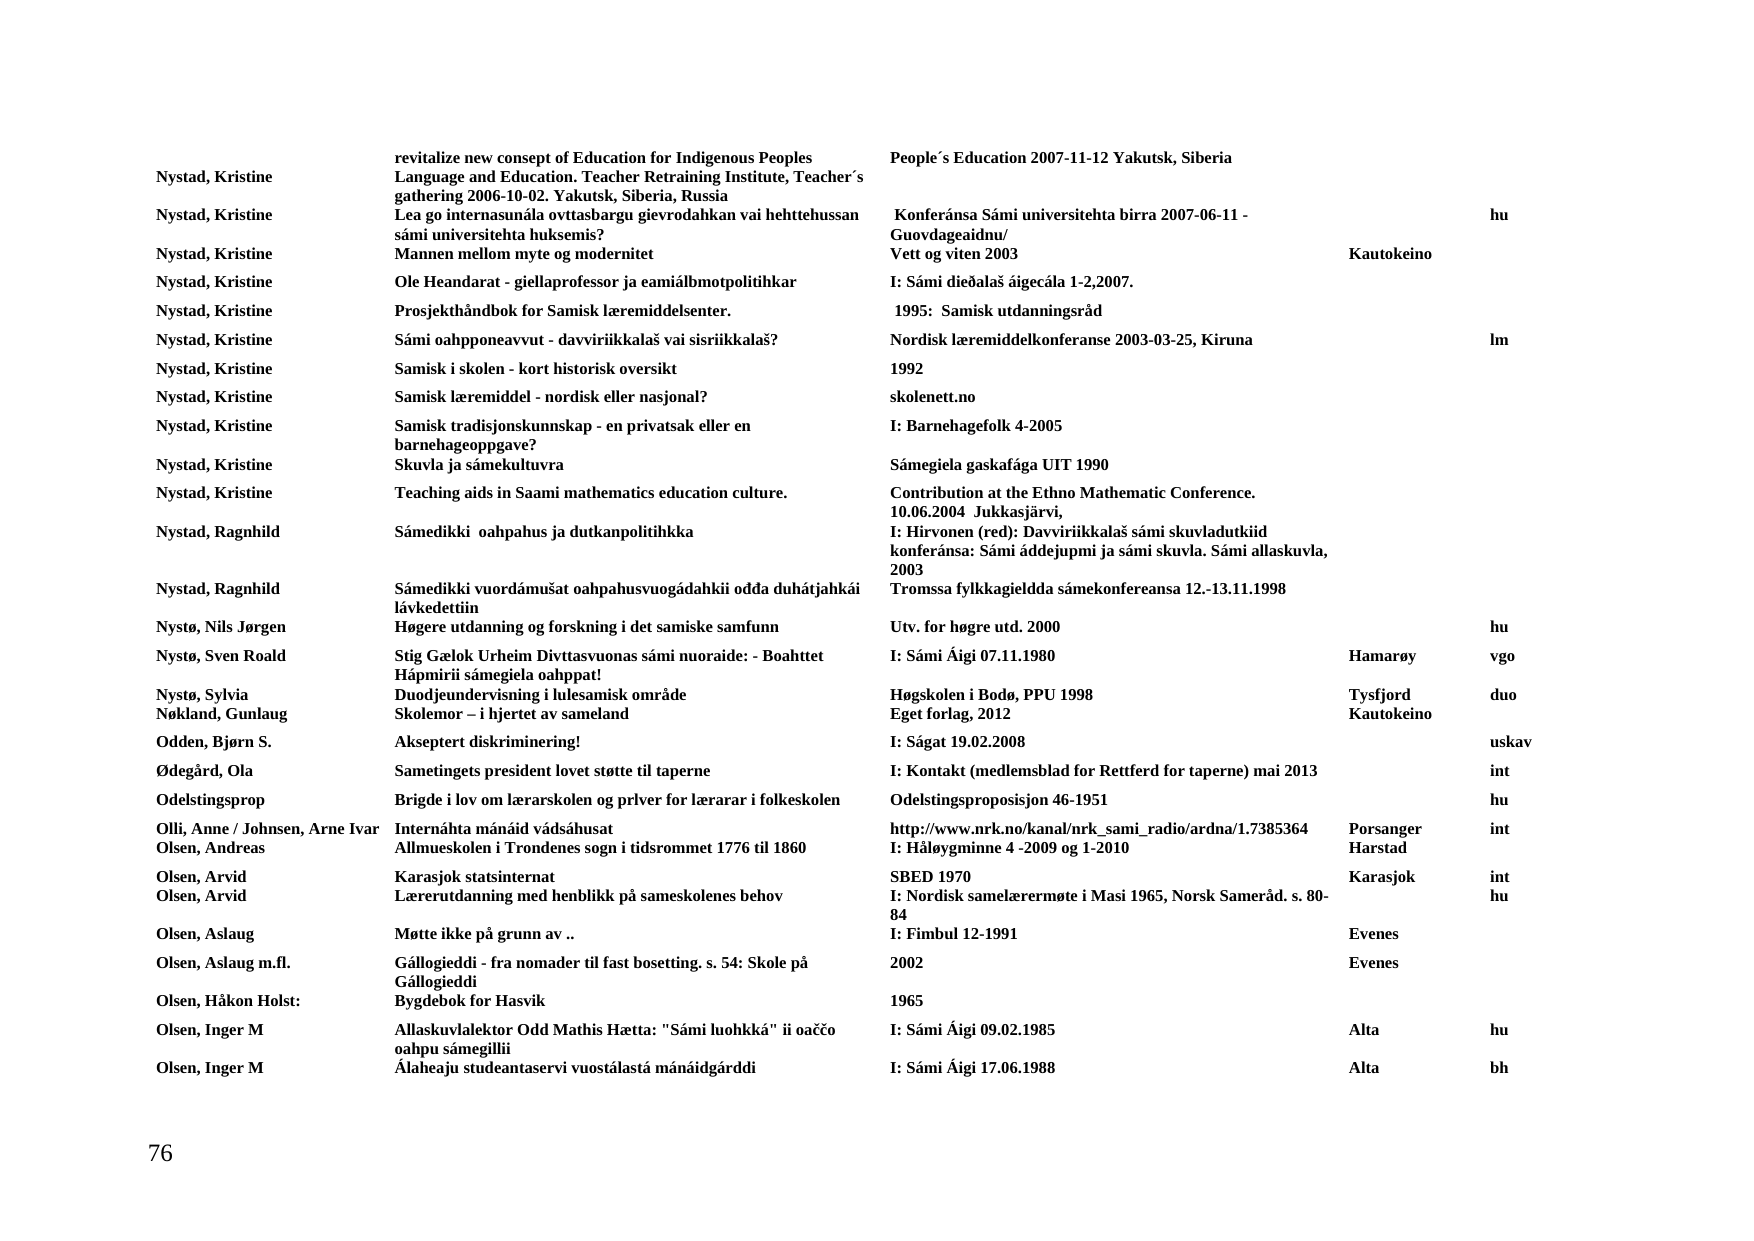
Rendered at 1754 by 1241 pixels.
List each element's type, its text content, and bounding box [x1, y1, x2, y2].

table_cell [1483, 579, 1605, 617]
table_cell Prosjekthåndbok for Samisk læremiddelsenter. [387, 301, 883, 330]
table_cell Nordisk læremiddelkonferanse 2003-03-25, Kiruna [883, 330, 1341, 358]
table_cell [1483, 991, 1605, 1020]
table_cell [1483, 704, 1605, 732]
table_cell Kautokeino [1341, 244, 1482, 272]
table_cell Evenes [1341, 924, 1482, 953]
table_cell vgo [1483, 646, 1605, 684]
table_cell Sametingets president lovet støtte til taperne [387, 761, 883, 790]
table_cell People´s Education 2007-11-12 Yakutsk, Siberia [883, 148, 1341, 167]
table_cell Odelstingsproposisjon 46-1951 [883, 790, 1341, 818]
table_cell Høgskolen i Bodø, PPU 1998 [883, 684, 1341, 703]
table_cell Nystad, Kristine [149, 301, 387, 330]
table_cell [1483, 148, 1605, 167]
table_cell Nystad, Kristine [149, 416, 387, 454]
table_cell Nystad, Ragnhild [149, 579, 387, 617]
table_cell [1483, 416, 1605, 454]
table_cell Alta [1341, 1020, 1482, 1058]
table_cell Nystad, Kristine [149, 167, 387, 205]
table_cell [1483, 924, 1605, 953]
table_cell [1483, 387, 1605, 416]
table_cell revitalize new consept of Education for Indigenous Peoples [387, 148, 883, 167]
table_cell Lea go internasunála ovttasbargu gievrodahkan vai hehttehussan sámi universitehta huksemis? [387, 205, 883, 243]
table_cell I: Sámi Áigi 17.06.1988 [883, 1058, 1341, 1077]
table_cell hu [1483, 205, 1605, 243]
table_cell Olsen, Arvid [149, 866, 387, 886]
table_cell Olsen, Inger M [149, 1058, 387, 1077]
table_cell Skuvla ja sámekultuvra [387, 454, 883, 483]
table_cell Contribution at the Ethno Mathematic Conference. 10.06.2004 Jukkasjärvi, [883, 483, 1341, 521]
table_cell skolenett.no [883, 387, 1341, 416]
table_cell Nystad, Kristine [149, 272, 387, 301]
table_cell Tysfjord [1341, 684, 1482, 703]
table_cell [1341, 416, 1482, 454]
table_cell Teaching aids in Saami mathematics education culture. [387, 483, 883, 521]
table_cell Sámedikki oahpahus ja dutkanpolitihkka [387, 521, 883, 579]
table_cell I: Ságat 19.02.2008 [883, 732, 1341, 761]
table_cell 1995: Samisk utdanningsråd [883, 301, 1341, 330]
table_cell Nystad, Kristine [149, 359, 387, 387]
table_cell Nystø, Nils Jørgen [149, 617, 387, 646]
table_cell [1341, 483, 1482, 521]
table_cell Ole Heandarat - giellaprofessor ja eamiálbmotpolitihkar [387, 272, 883, 301]
table_cell Internáhta mánáid vádsáhusat [387, 819, 883, 838]
table_cell Stig Gælok Urheim Divttasvuonas sámi nuoraide: - Boahttet Hápmirii sámegiela oahppat! [387, 646, 883, 684]
table_cell Høgere utdanning og forskning i det samiske samfunn [387, 617, 883, 646]
table_cell [1341, 790, 1482, 818]
table_cell Nøkland, Gunlaug [149, 704, 387, 732]
table_cell [1341, 886, 1482, 924]
table_cell Olsen, Arvid [149, 886, 387, 924]
table_cell hu [1483, 886, 1605, 924]
table_cell int [1483, 761, 1605, 790]
table_cell hu [1483, 1020, 1605, 1058]
table_cell Akseptert diskriminering! [387, 732, 883, 761]
table_cell I: Sámi dieðalaš áigecála 1-2,2007. [883, 272, 1341, 301]
table_cell [1341, 301, 1482, 330]
table_cell [1341, 521, 1482, 579]
table_cell [1341, 991, 1482, 1020]
table_cell int [1483, 866, 1605, 886]
table_cell Harstad [1341, 838, 1482, 866]
table_cell I: Nordisk samelærermøte i Masi 1965, Norsk Sameråd. s. 80-84 [883, 886, 1341, 924]
table_cell Samisk læremiddel - nordisk eller nasjonal? [387, 387, 883, 416]
table_cell Vett og viten 2003 [883, 244, 1341, 272]
table_cell Konferánsa Sámi universitehta birra 2007-06-11 - Guovdageaidnu/ [883, 205, 1341, 243]
table_cell I: Barnehagefolk 4-2005 [883, 416, 1341, 454]
table_cell Lærerutdanning med henblikk på sameskolenes behov [387, 886, 883, 924]
table_cell SBED 1970 [883, 866, 1341, 886]
table_cell Allaskuvlalektor Odd Mathis Hætta: "Sámi luohkká" ii oaččo oahpu sámegillii [387, 1020, 883, 1058]
table_cell Alta [1341, 1058, 1482, 1077]
table_cell Kautokeino [1341, 704, 1482, 732]
table_cell Karasjok [1341, 866, 1482, 886]
table_cell Olsen, Aslaug m.fl. [149, 953, 387, 991]
table_cell Brigde i lov om lærarskolen og prlver for lærarar i folkeskolen [387, 790, 883, 818]
table_cell I: Sámi Áigi 09.02.1985 [883, 1020, 1341, 1058]
table_cell duo [1483, 684, 1605, 703]
table_cell I: Fimbul 12-1991 [883, 924, 1341, 953]
table_cell Samisk tradisjonskunnskap - en privatsak eller en barnehageoppgave? [387, 416, 883, 454]
table_cell [1341, 272, 1482, 301]
table_cell [1341, 387, 1482, 416]
table_cell [883, 167, 1341, 205]
table_cell [1341, 732, 1482, 761]
table_cell http://www.nrk.no/kanal/nrk_sami_radio/ardna/1.7385364 [883, 819, 1341, 838]
table_cell 1992 [883, 359, 1341, 387]
table_cell I: Hirvonen (red): Davviriikkalaš sámi skuvladutkiid konferánsa: Sámi áddejupmi ja sámi skuvla. Sámi allaskuvla, 2003 [883, 521, 1341, 579]
table_cell Sámegiela gaskafága UIT 1990 [883, 454, 1341, 483]
table_cell int [1483, 819, 1605, 838]
table_cell bh [1483, 1058, 1605, 1077]
table_cell Olli, Anne / Johnsen, Arne Ivar [149, 819, 387, 838]
table_cell Mannen mellom myte og modernitet [387, 244, 883, 272]
table_cell [1341, 148, 1482, 167]
table_cell Evenes [1341, 953, 1482, 991]
table_cell Porsanger [1341, 819, 1482, 838]
table_cell [149, 148, 387, 167]
table_cell [1341, 579, 1482, 617]
table_cell Sámedikki vuordámušat oahpahusvuogádahkii ođđa duhátjahkái lávkedettiin [387, 579, 883, 617]
table_cell hu [1483, 790, 1605, 818]
table_cell [1483, 521, 1605, 579]
table_cell [1483, 838, 1605, 866]
table_cell [1483, 454, 1605, 483]
table_cell Olsen, Inger M [149, 1020, 387, 1058]
table_cell Sámi oahpponeavvut - davviriikkalaš vai sisriikkalaš? [387, 330, 883, 358]
table_cell [1341, 330, 1482, 358]
table_cell hu [1483, 617, 1605, 646]
table_cell Olsen, Andreas [149, 838, 387, 866]
table_cell Nystad, Kristine [149, 330, 387, 358]
table_cell [1341, 761, 1482, 790]
table_cell Duodjeundervisning i lulesamisk område [387, 684, 883, 703]
table_cell [1341, 359, 1482, 387]
table_cell Skolemor – i hjertet av sameland [387, 704, 883, 732]
table_cell I: Sámi Áigi 07.11.1980 [883, 646, 1341, 684]
table_cell 1965 [883, 991, 1341, 1020]
table_cell [1341, 454, 1482, 483]
table_cell Møtte ikke på grunn av .. [387, 924, 883, 953]
table_cell Odelstingsprop [149, 790, 387, 818]
table_cell [1483, 167, 1605, 205]
table_cell Nystad, Kristine [149, 205, 387, 243]
table_cell Language and Education. Teacher Retraining Institute, Teacher´s gathering 2006-10-02. Yakutsk, Siberia, Russia [387, 167, 883, 205]
table_cell Karasjok statsinternat [387, 866, 883, 886]
table_cell Nystø, Sven Roald [149, 646, 387, 684]
table_cell Olsen, Håkon Holst: [149, 991, 387, 1020]
table_cell I: Kontakt (medlemsblad for Rettferd for taperne) mai 2013 [883, 761, 1341, 790]
table_cell Hamarøy [1341, 646, 1482, 684]
table_cell Gállogieddi - fra nomader til fast bosetting. s. 54: Skole på Gállogieddi [387, 953, 883, 991]
table_cell Nystad, Ragnhild [149, 521, 387, 579]
table_cell [1483, 244, 1605, 272]
table_cell [1483, 359, 1605, 387]
table_cell [1483, 483, 1605, 521]
table_cell Nystad, Kristine [149, 387, 387, 416]
table_cell Nystad, Kristine [149, 454, 387, 483]
table_cell Nystad, Kristine [149, 483, 387, 521]
table_cell 2002 [883, 953, 1341, 991]
table_cell lm [1483, 330, 1605, 358]
table_cell Bygdebok for Hasvik [387, 991, 883, 1020]
table_cell [1483, 301, 1605, 330]
table_cell [1341, 617, 1482, 646]
table_cell Ødegård, Ola [149, 761, 387, 790]
table_cell [1483, 272, 1605, 301]
table_cell [1341, 167, 1482, 205]
table_cell Eget forlag, 2012 [883, 704, 1341, 732]
table_cell [1341, 205, 1482, 243]
table_cell Tromssa fylkkagieldda sámekonfereansa 12.-13.11.1998 [883, 579, 1341, 617]
table_cell [1483, 953, 1605, 991]
table_cell Odden, Bjørn S. [149, 732, 387, 761]
table_cell Nystø, Sylvia [149, 684, 387, 703]
table_cell Nystad, Kristine [149, 244, 387, 272]
table_cell I: Håløygminne 4 -2009 og 1-2010 [883, 838, 1341, 866]
table_cell Allmueskolen i Trondenes sogn i tidsrommet 1776 til 1860 [387, 838, 883, 866]
table_cell uskav [1483, 732, 1605, 761]
table_cell Samisk i skolen - kort historisk oversikt [387, 359, 883, 387]
table_cell Olsen, Aslaug [149, 924, 387, 953]
table_cell Utv. for høgre utd. 2000 [883, 617, 1341, 646]
table_cell Álaheaju studeantaservi vuostálastá mánáidgárddi [387, 1058, 883, 1077]
